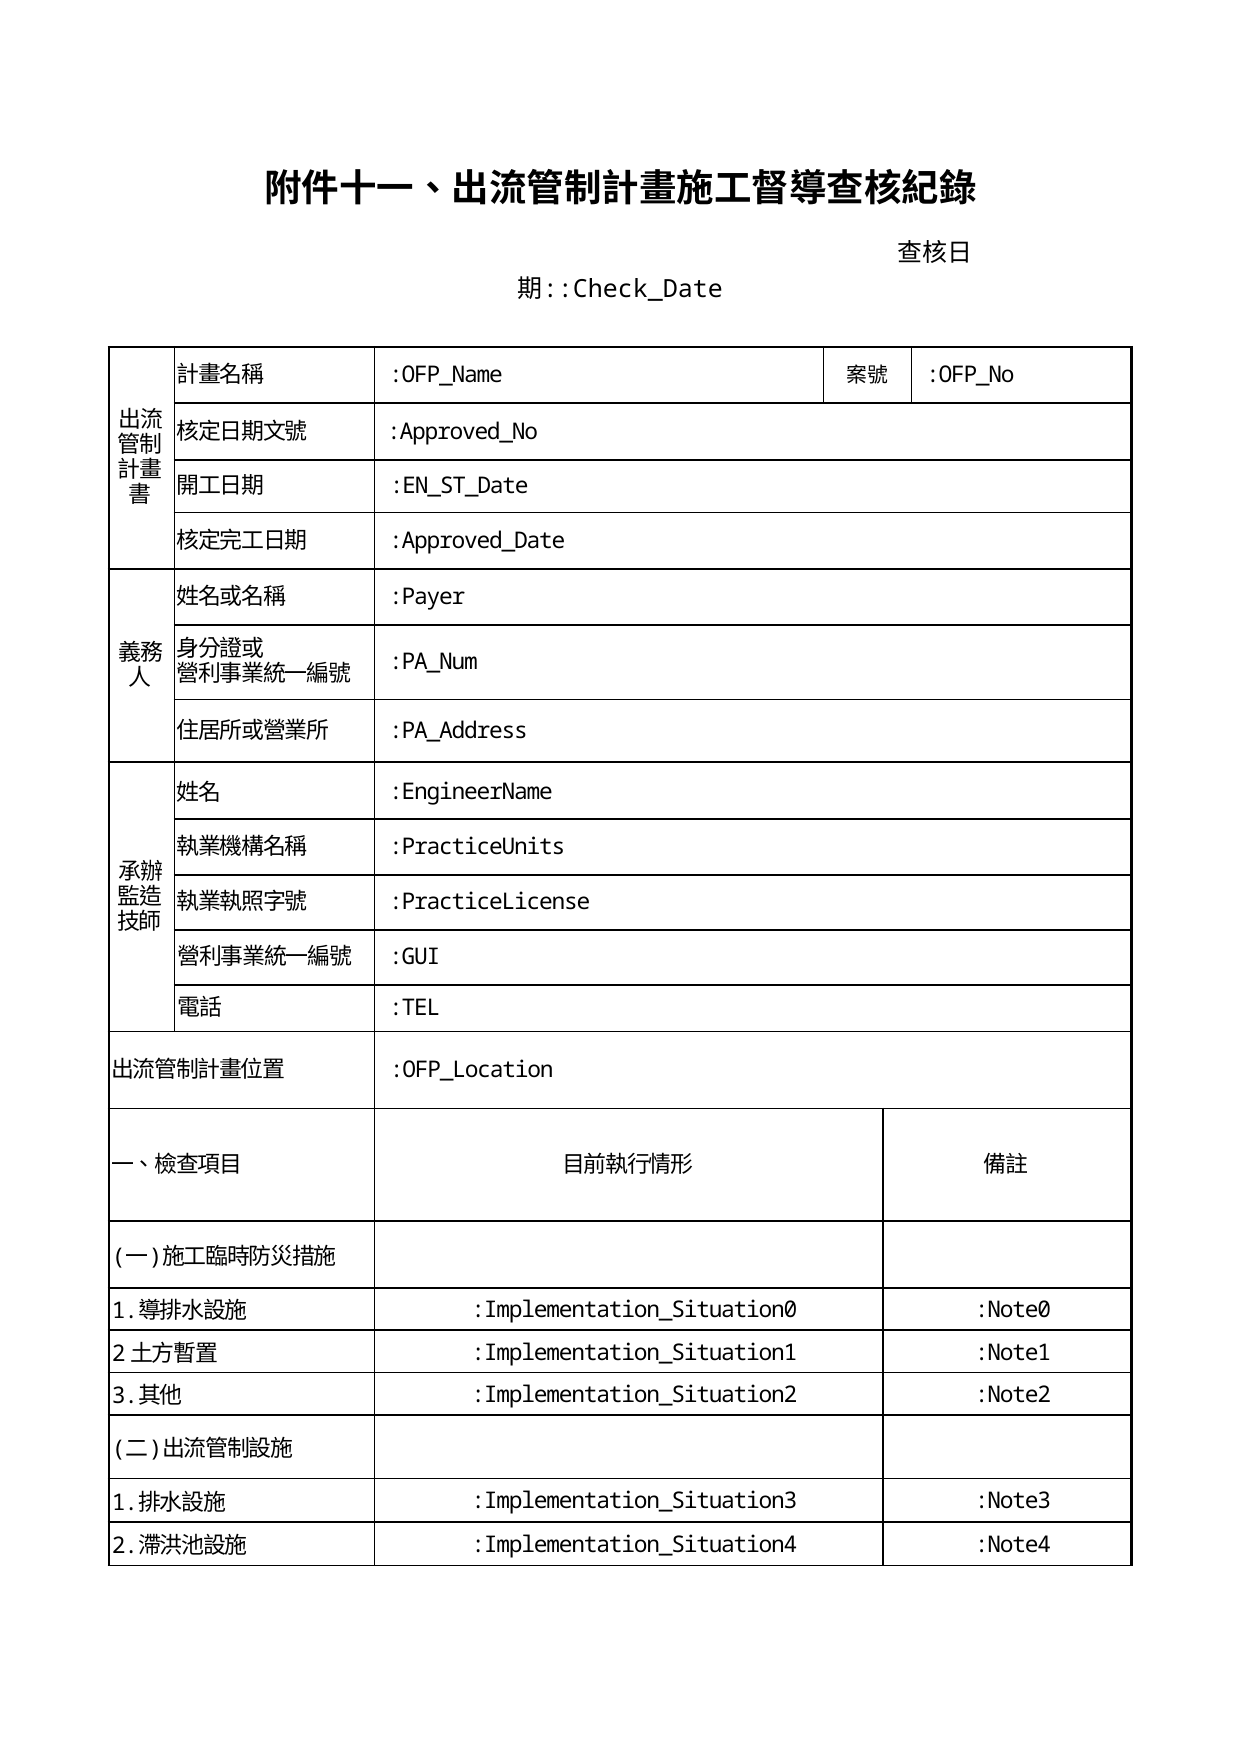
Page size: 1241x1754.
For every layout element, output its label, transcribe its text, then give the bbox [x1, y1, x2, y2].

table_cell (二)出流管制設施 [110, 1416, 374, 1477]
table_cell :EN_ST_Date [375, 461, 1130, 511]
table_cell :Note1 [884, 1331, 1130, 1372]
table_cell :OFP_Location [375, 1032, 1130, 1108]
table_cell 義務人 [110, 570, 174, 761]
table_header 出流管制計畫書 [110, 348, 174, 568]
table_cell 住居所或營業所 [175, 700, 374, 761]
table_cell :Approved_Date [375, 513, 1130, 568]
table_cell :Note3 [884, 1479, 1130, 1521]
table_cell :GUI [375, 931, 1130, 984]
table_cell 3.其他 [110, 1373, 374, 1414]
table_cell :Approved_No [375, 404, 1130, 459]
table_cell 開工日期 [175, 461, 374, 511]
text 查核日期::Check_Date [187, 232, 1053, 305]
table_cell 電話 [175, 986, 374, 1031]
table_cell [375, 1222, 882, 1287]
table_cell :Note4 [884, 1523, 1130, 1564]
table_header :OFP_No [912, 348, 1130, 402]
table_cell :PA_Num [375, 626, 1130, 698]
table_cell 營利事業統一編號 [175, 931, 374, 984]
table_cell 2.滯洪池設施 [110, 1523, 374, 1564]
table_cell 出流管制計畫位置 [110, 1032, 374, 1108]
table_cell 備註 [884, 1109, 1130, 1220]
table_cell :PracticeLicense [375, 876, 1130, 929]
table_cell :Note2 [884, 1373, 1130, 1414]
table_cell :Implementation_Situation3 [375, 1479, 882, 1521]
table_cell :PracticeUnits [375, 820, 1130, 874]
table_header 案號 [824, 348, 911, 402]
table_cell 姓名或名稱 [175, 570, 374, 624]
table_header 計畫名稱 [175, 348, 374, 402]
table_cell 承辦監造技師 [110, 763, 174, 1031]
table_cell 執業機構名稱 [175, 820, 374, 874]
table_cell 核定日期文號 [175, 404, 374, 459]
table_cell 一、檢查項目 [110, 1109, 374, 1220]
table_cell :Implementation_Situation4 [375, 1523, 882, 1564]
table_cell 1.導排水設施 [110, 1289, 374, 1329]
table_cell 核定完工日期 [175, 513, 374, 568]
table_cell :Implementation_Situation2 [375, 1373, 882, 1414]
table_cell 執業執照字號 [175, 876, 374, 929]
table_cell :PA_Address [375, 700, 1130, 761]
table_cell :Implementation_Situation0 [375, 1289, 882, 1329]
table_cell :Implementation_Situation1 [375, 1331, 882, 1372]
table_cell [884, 1222, 1130, 1287]
table_cell (一)施工臨時防災措施 [110, 1222, 374, 1287]
table_header :OFP_Name [375, 348, 823, 402]
table_cell :EngineerName [375, 763, 1130, 818]
table_cell 1.排水設施 [110, 1479, 374, 1521]
text 附件十一、出流管制計畫施工督導查核紀錄 [187, 158, 1053, 212]
table_cell 身分證或 營利事業統一編號 [175, 626, 374, 698]
table_cell 姓名 [175, 763, 374, 818]
table_cell [884, 1416, 1130, 1477]
table_cell 目前執行情形 [375, 1109, 882, 1220]
table_cell [375, 1416, 882, 1477]
table_cell :TEL [375, 986, 1130, 1031]
table_cell 2土方暫置 [110, 1331, 374, 1372]
table_cell :Note0 [884, 1289, 1130, 1329]
table_cell :Payer [375, 570, 1130, 624]
